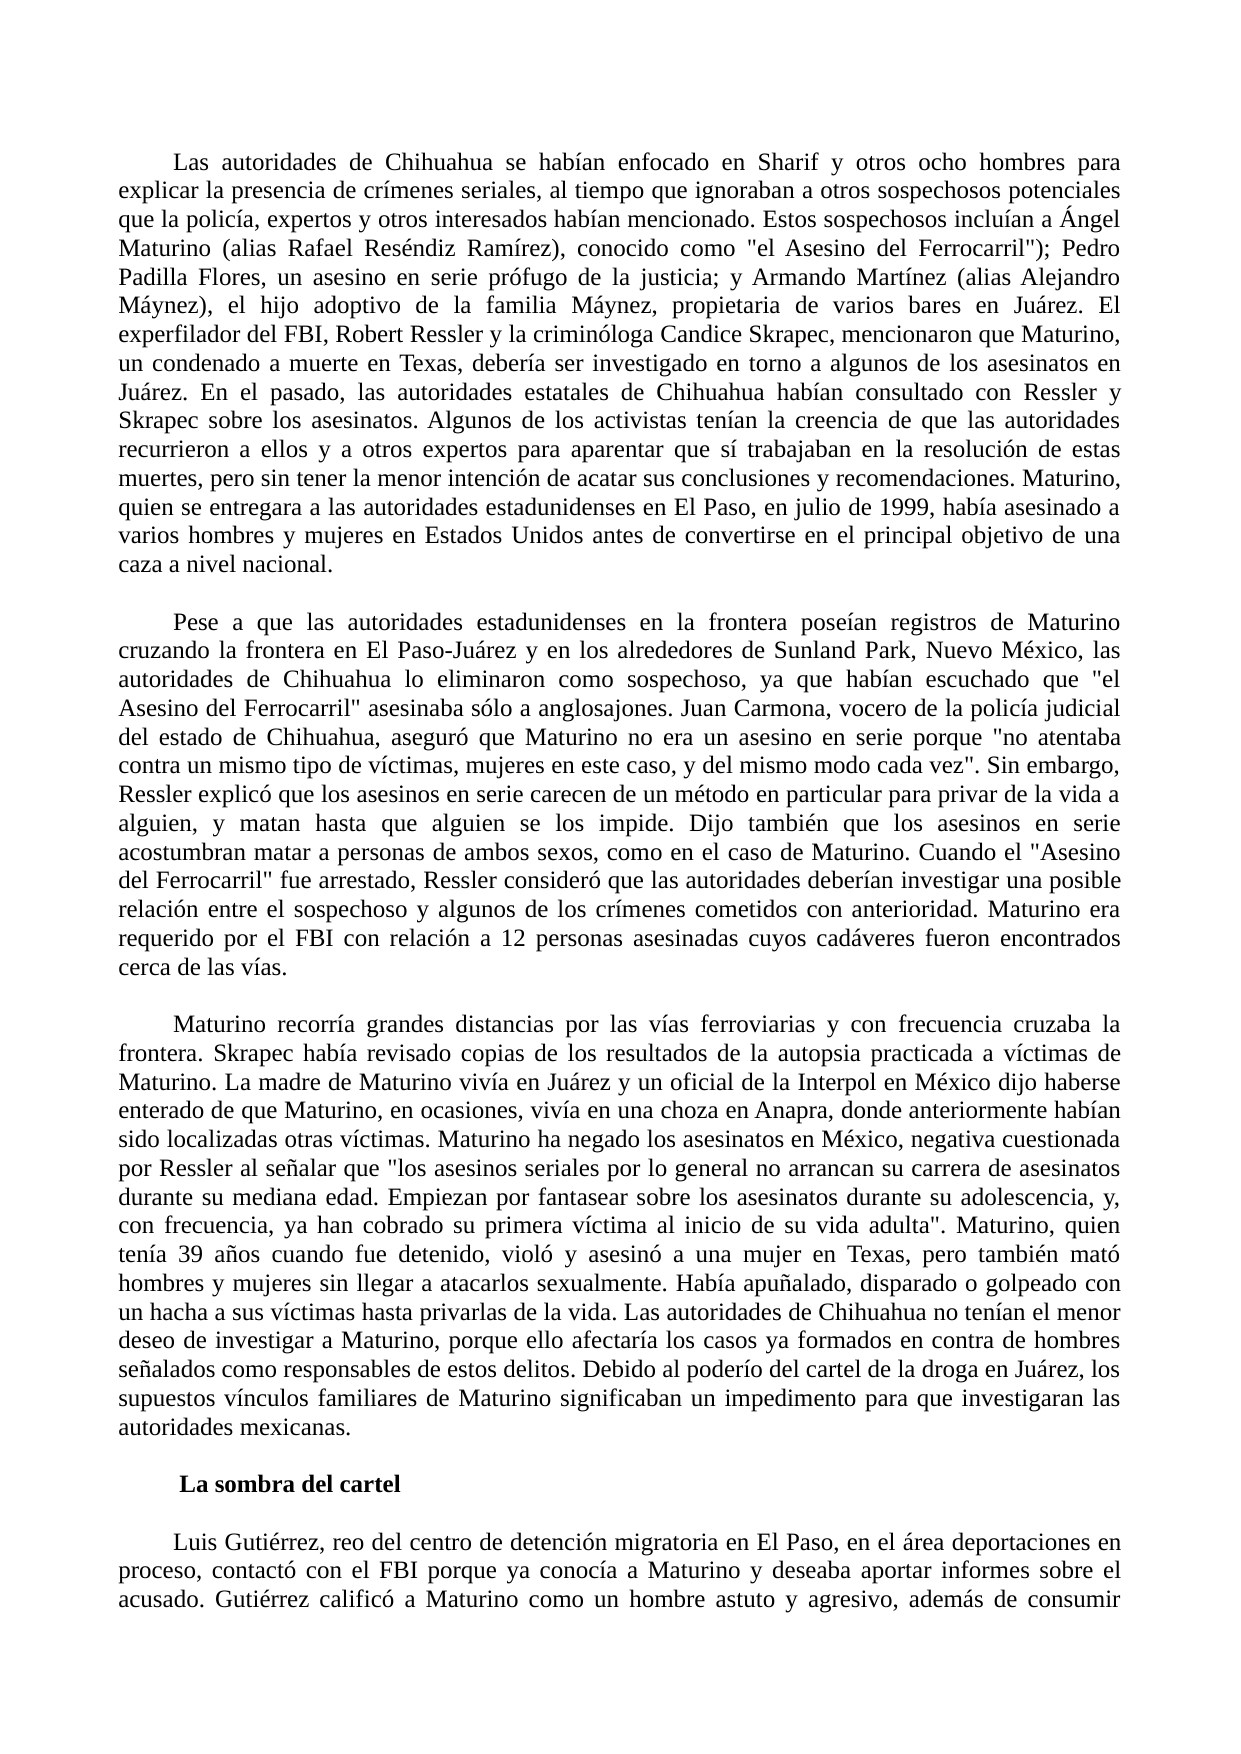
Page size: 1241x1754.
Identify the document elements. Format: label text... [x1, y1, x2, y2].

text Maturino recorría grandes distancias por las vías ferroviarias y con frecuencia cruzaba la frontera. Skrapec había revisado copias de los resultados de la autopsia practicada a víctimas de Maturino. La madre de Maturino vivía en Juárez y un oficial de la Interpol en México dijo haberse enterado de que Maturino, en ocasiones, vivía en una choza en Anapra, donde anteriormente habían sido localizadas otras víctimas. Maturino ha negado los asesinatos en México, negativa cuestionada por Ressler al señalar que "los asesinos seriales por lo general no arrancan su carrera de asesinatos durante su mediana edad. Empiezan por fantasear sobre los asesinatos durante su adolescencia, y, con frecuencia, ya han cobrado su primera víctima al inicio de su vida adulta". Maturino, quien tenía 39 años cuando fue detenido, violó y asesinó a una mujer en Texas, pero también mató hombres y mujeres sin llegar a atacarlos sexualmente. Había apuñalado, disparado o golpeado con un hacha a sus víctimas hasta privarlas de la vida. Las autoridades de Chihuahua no tenían el menor deseo de investigar a Maturino, porque ello afectaría los casos ya formados en contra de hombres señalados como responsables de estos delitos. Debido al poderío del cartel de la droga en Juárez, los supuestos vínculos familiares de Maturino significaban un impedimento para que investigaran las autoridades mexicanas. [118, 1009, 1122, 1441]
text La sombra del cartel [118, 1469, 1122, 1498]
text Luis Gutiérrez, reo del centro de detención migratoria en El Paso, en el área deportaciones en proceso, contactó con el FBI porque ya conocía a Maturino y deseaba aportar informes sobre el acusado. Gutiérrez calificó a Maturino como un hombre astuto y agresivo, además de consumir [118, 1527, 1122, 1613]
text Las autoridades de Chihuahua se habían enfocado en Sharif y otros ocho hombres para explicar la presencia de crímenes seriales, al tiempo que ignoraban a otros sospechosos potenciales que la policía, expertos y otros interesados habían mencionado. Estos sospechosos incluían a Ángel Maturino (alias Rafael Reséndiz Ramírez), conocido como "el Asesino del Ferrocarril"); Pedro Padilla Flores, un asesino en serie prófugo de la justicia; y Armando Martínez (alias Alejandro Máynez), el hijo adoptivo de la familia Máynez, propietaria de varios bares en Juárez. El experfilador del FBI, Robert Ressler y la criminóloga Candice Skrapec, mencionaron que Maturino, un condenado a muerte en Texas, debería ser investigado en torno a algunos de los asesinatos en Juárez. En el pasado, las autoridades estatales de Chihuahua habían consultado con Ressler y Skrapec sobre los asesinatos. Algunos de los activistas tenían la creencia de que las autoridades recurrieron a ellos y a otros expertos para aparentar que sí trabajaban en la resolución de estas muertes, pero sin tener la menor intención de acatar sus conclusiones y recomendaciones. Maturino, quien se entregara a las autoridades estadunidenses en El Paso, en julio de 1999, había asesinado a varios hombres y mujeres en Estados Unidos antes de convertirse en el principal objetivo de una caza a nivel nacional. [118, 147, 1122, 578]
text Pese a que las autoridades estadunidenses en la frontera poseían registros de Maturino cruzando la frontera en El Paso-Juárez y en los alrededores de Sunland Park, Nuevo México, las autoridades de Chihuahua lo eliminaron como sospechoso, ya que habían escuchado que "el Asesino del Ferrocarril" asesinaba sólo a anglosajones. Juan Carmona, vocero de la policía judicial del estado de Chihuahua, aseguró que Maturino no era un asesino en serie porque "no atentaba contra un mismo tipo de víctimas, mujeres en este caso, y del mismo modo cada vez". Sin embargo, Ressler explicó que los asesinos en serie carecen de un método en particular para privar de la vida a alguien, y matan hasta que alguien se los impide. Dijo también que los asesinos en serie acostumbran matar a personas de ambos sexos, como en el caso de Maturino. Cuando el "Asesino del Ferrocarril" fue arrestado, Ressler consideró que las autoridades deberían investigar una posible relación entre el sospechoso y algunos de los crímenes cometidos con anterioridad. Maturino era requerido por el FBI con relación a 12 personas asesinadas cuyos cadáveres fueron encontrados cerca de las vías. [118, 607, 1122, 981]
